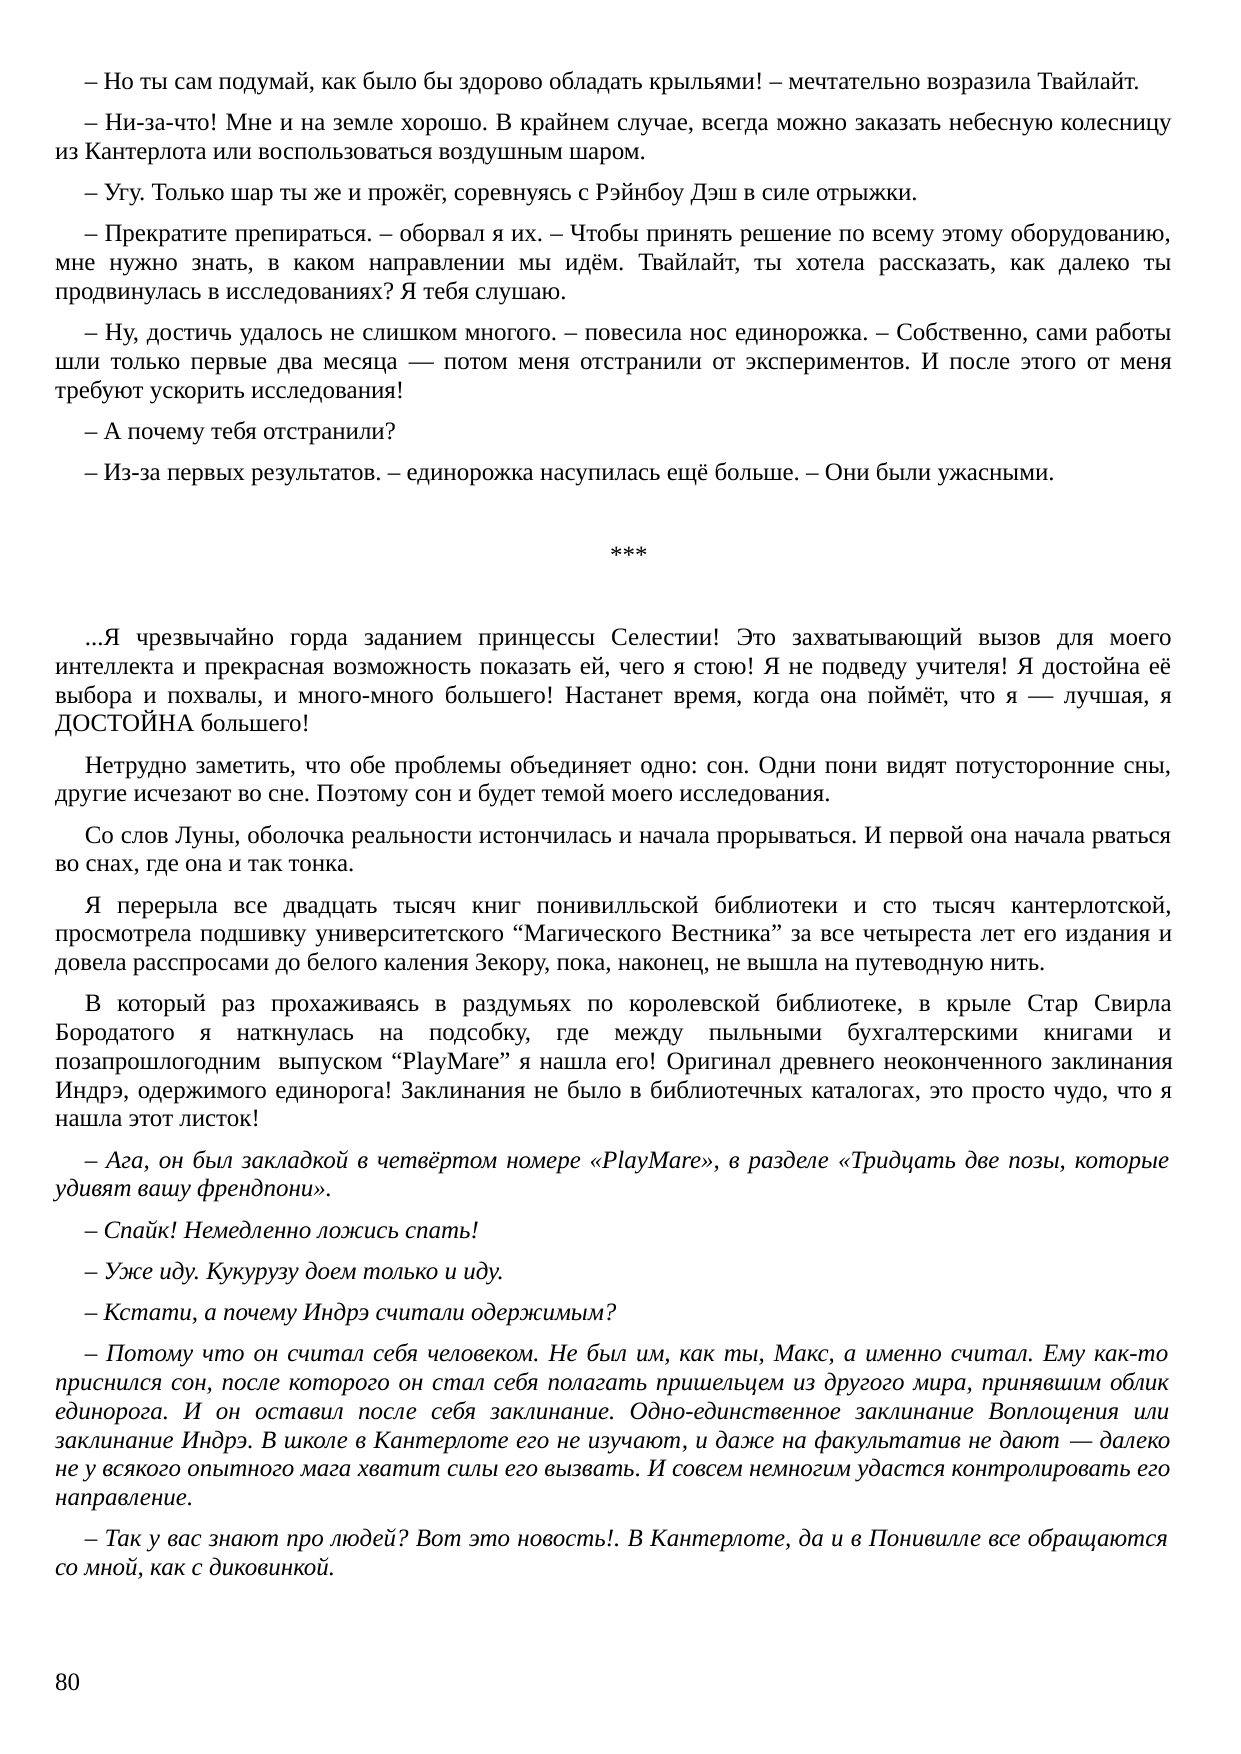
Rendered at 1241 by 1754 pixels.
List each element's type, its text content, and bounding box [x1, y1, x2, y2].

text – Ага, он был закладкой в четвёртом номере «PlayMare», в разделе «Тридцать две позы, которые удивят вашу френдпони». [55, 1145, 1173, 1202]
text Со слов Луны, оболочка реальности истончилась и начала прорываться. И первой она начала рваться во снах, где она и так тонка. [55, 820, 1173, 877]
text – Потому что он считал себя человеком. Не был им, как ты, Макс, а именно считал. Ему как-то приснился сон, после которого он стал себя полагать пришельцем из другого мира, принявшим облик единорога. И он оставил после себя заклинание. Одно-единственное заклинание Воплощения или заклинание Индрэ. В школе в Кантерлоте его не изучают, и даже на факультатив не дают — далеко не у всякого опытного мага хватит силы его вызвать. И совсем немногим удастся контролировать его направление. [55, 1338, 1173, 1511]
text – Спайк! Немедленно ложись спать! [55, 1215, 1173, 1243]
text – Из-за первых результатов. – единорожка насупилась ещё больше. – Они были ужасными. [55, 457, 1173, 486]
text – Так у вас знают про людей? Вот это новость!. В Кантерлоте, да и в Понивилле все обращаются со мной, как с диковинкой. [55, 1523, 1173, 1581]
text – Ни-за-что! Мне и на земле хорошо. В крайнем случае, всегда можно заказать небесную колесницу из Кантерлота или воспользоваться воздушным шаром. [55, 107, 1173, 165]
text – Кстати, а почему Индрэ считали одержимым? [55, 1297, 1173, 1326]
text – Уже иду. Кукурузу доем только и иду. [55, 1256, 1173, 1285]
text В который раз прохаживаясь в раздумьях по королевской библиотеке, в крыле Стар Свирла Бородатого я наткнулась на подсобку, где между пыльными бухгалтерскими книгами и позапрошлогодним выпуском “PlayMare” я нашла его! Оригинал древнего неоконченного заклинания Индрэ, одержимого единорога! Заклинания не было в библиотечных каталогах, это просто чудо, что я нашла этот листок! [55, 988, 1173, 1132]
text – Но ты сам подумай, как было бы здорово обладать крыльями! – мечтательно возразила Твайлайт. [55, 66, 1173, 95]
text ...Я чрезвычайно горда заданием принцессы Селестии! Это захватывающий вызов для моего интеллекта и прекрасная возможность показать ей, чего я стою! Я не подведу учителя! Я достойна её выбора и похвалы, и много-много большего! Настанет время, когда она поймёт, что я — лучшая, я ДОСТОЙНА большего! [55, 622, 1173, 737]
text Я перерыла все двадцать тысяч книг понивилльской библиотеки и сто тысяч кантерлотской, просмотрела подшивку университетского “Магического Вестника” за все четыреста лет его издания и довела расспросами до белого каления Зекору, пока, наконец, не вышла на путеводную нить. [55, 890, 1173, 976]
text – Прекратите препираться. – оборвал я их. – Чтобы принять решение по всему этому оборудованию, мне нужно знать, в каком направлении мы идём. Твайлайт, ты хотела рассказать, как далеко ты продвинулась в исследованиях? Я тебя слушаю. [55, 218, 1173, 305]
text – Ну, достичь удалось не слишком многого. – повесила нос единорожка. – Собственно, сами работы шли только первые два месяца — потом меня отстранили от экспериментов. И после этого от меня требуют ускорить исследования! [55, 317, 1173, 403]
text *** [55, 540, 1173, 568]
text Нетрудно заметить, что обе проблемы объединяет одно: сон. Одни пони видят потусторонние сны, другие исчезают во сне. Поэтому сон и будет темой моего исследования. [55, 750, 1173, 807]
text – Угу. Только шар ты же и прожёг, соревнуясь с Рэйнбоу Дэш в силе отрыжки. [55, 177, 1173, 206]
text – А почему тебя отстранили? [55, 416, 1173, 445]
